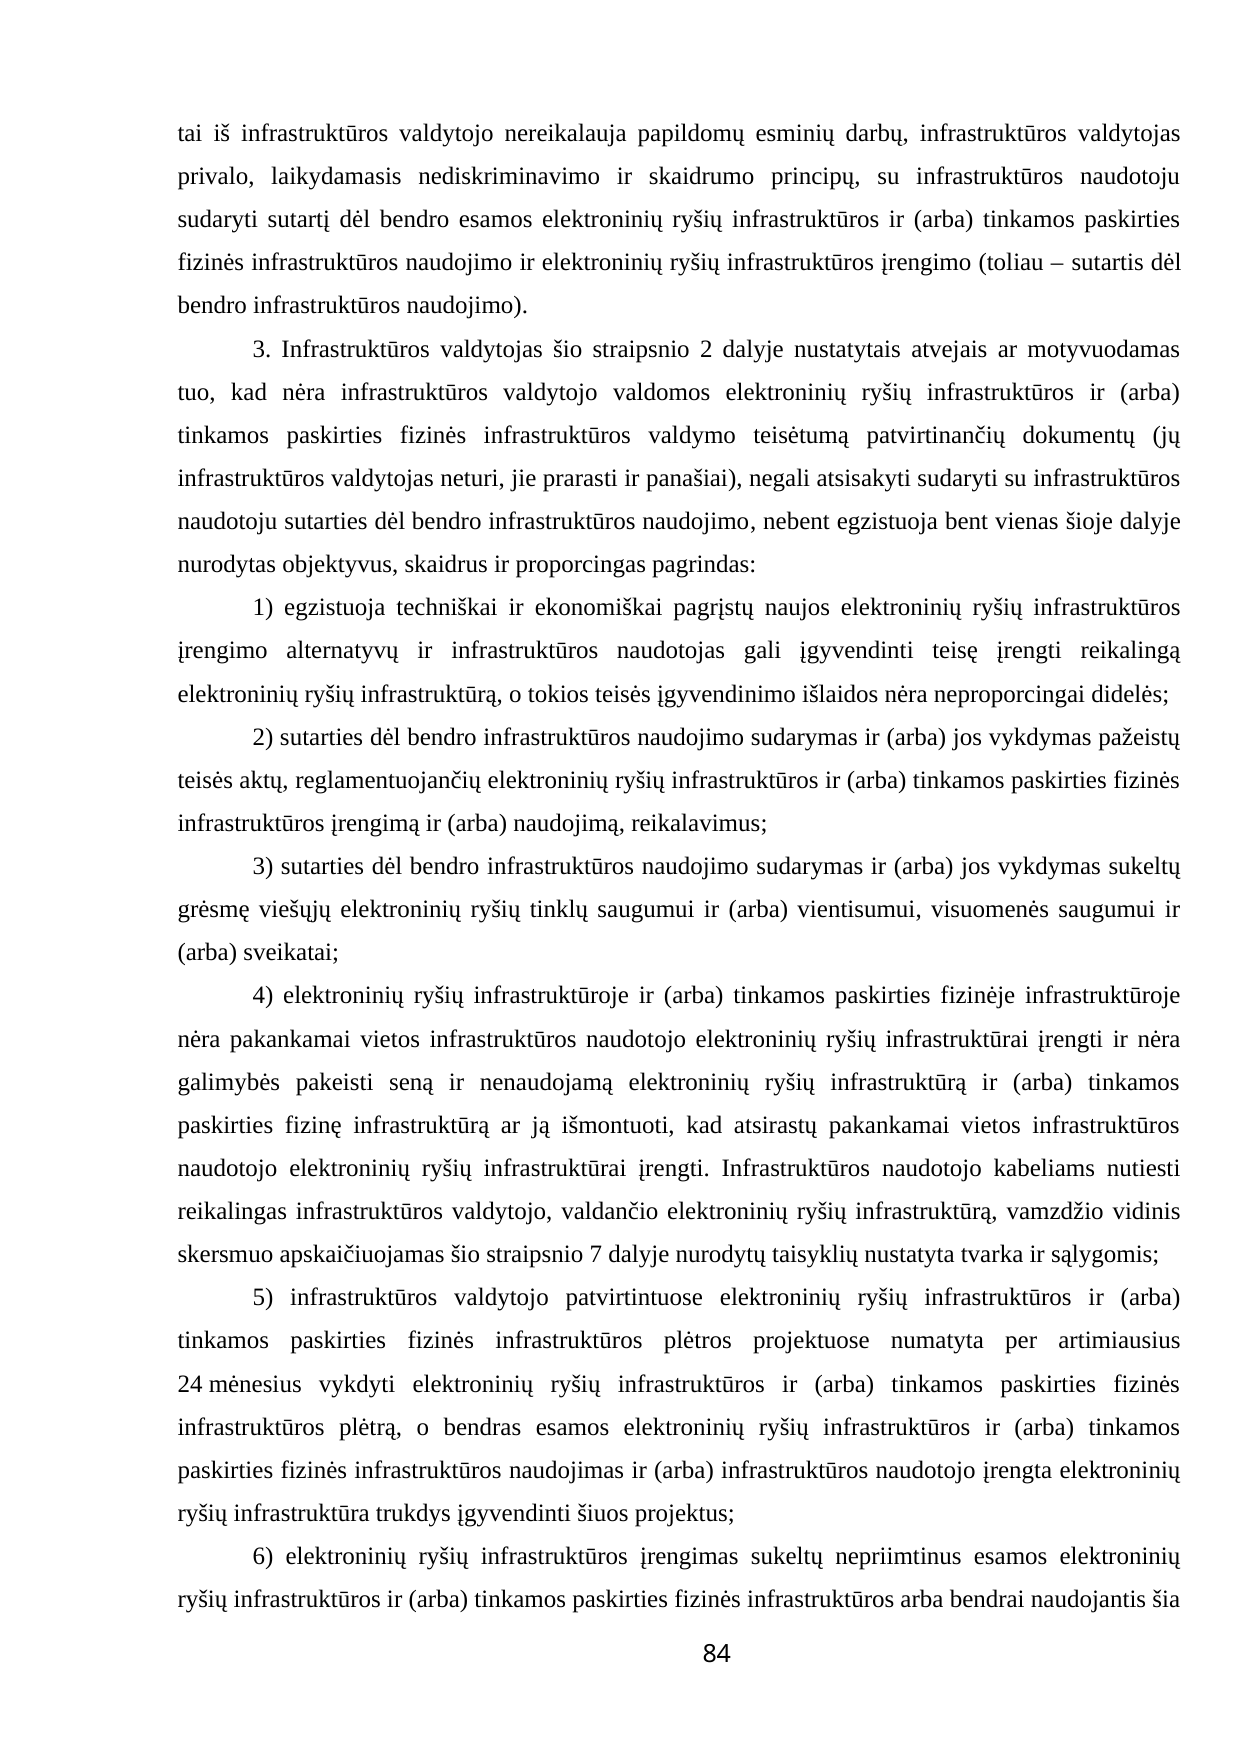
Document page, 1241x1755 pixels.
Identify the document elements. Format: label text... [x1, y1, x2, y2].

text 5) infrastruktūros valdytojo patvirtintuose elektroninių ryšių infrastruktūros ir (arba) tinkamos paskirties fizinės infrastruktūros plėtros projektuose numatyta per artimiausius 24 mėnesius vykdyti elektroninių ryšių infrastruktūros ir (arba) tinkamos paskirties fizinės infrastruktūros plėtrą, o bendras esamos elektroninių ryšių infrastruktūros ir (arba) tinkamos paskirties fizinės infrastruktūros naudojimas ir (arba) infrastruktūros naudotojo įrengta elektroninių ryšių infrastruktūra trukdys įgyvendinti šiuos projektus; [177, 1282, 1181, 1527]
text 4) elektroninių ryšių infrastruktūroje ir (arba) tinkamos paskirties fizinėje infrastruktūroje nėra pakankamai vietos infrastruktūros naudotojo elektroninių ryšių infrastruktūrai įrengti ir nėra galimybės pakeisti seną ir nenaudojamą elektroninių ryšių infrastruktūrą ir (arba) tinkamos paskirties fizinę infrastruktūrą ar ją išmontuoti, kad atsirastų pakankamai vietos infrastruktūros naudotojo elektroninių ryšių infrastruktūrai įrengti. Infrastruktūros naudotojo kabeliams nutiesti reikalingas infrastruktūros valdytojo, valdančio elektroninių ryšių infrastruktūrą, vamzdžio vidinis skersmuo apskaičiuojamas šio straipsnio 7 dalyje nurodytų taisyklių nustatyta tvarka ir sąlygomis; [177, 981, 1181, 1268]
text 3. Infrastruktūros valdytojas šio straipsnio 2 dalyje nustatytais atvejais ar motyvuodamas tuo, kad nėra infrastruktūros valdytojo valdomos elektroninių ryšių infrastruktūros ir (arba) tinkamos paskirties fizinės infrastruktūros valdymo teisėtumą patvirtinančių dokumentų (jų infrastruktūros valdytojas neturi, jie prarasti ir panašiai), negali atsisakyti sudaryti su infrastruktūros naudotoju sutarties dėl bendro infrastruktūros naudojimo, nebent egzistuoja bent vienas šioje dalyje nurodytas objektyvus, skaidrus ir proporcingas pagrindas: [177, 334, 1181, 578]
text 6) elektroninių ryšių infrastruktūros įrengimas sukeltų nepriimtinus esamos elektroninių ryšių infrastruktūros ir (arba) tinkamos paskirties fizinės infrastruktūros arba bendrai naudojantis šia [177, 1541, 1181, 1613]
text 3) sutarties dėl bendro infrastruktūros naudojimo sudarymas ir (arba) jos vykdymas sukeltų grėsmę viešųjų elektroninių ryšių tinklų saugumui ir (arba) vientisumui, visuomenės saugumui ir (arba) sveikatai; [177, 851, 1181, 966]
text 1) egzistuoja techniškai ir ekonomiškai pagrįstų naujos elektroninių ryšių infrastruktūros įrengimo alternatyvų ir infrastruktūros naudotojas gali įgyvendinti teisę įrengti reikalingą elektroninių ryšių infrastruktūrą, o tokios teisės įgyvendinimo išlaidos nėra neproporcingai didelės; [177, 592, 1181, 707]
text 2) sutarties dėl bendro infrastruktūros naudojimo sudarymas ir (arba) jos vykdymas pažeistų teisės aktų, reglamentuojančių elektroninių ryšių infrastruktūros ir (arba) tinkamos paskirties fizinės infrastruktūros įrengimą ir (arba) naudojimą, reikalavimus; [177, 722, 1181, 837]
text tai iš infrastruktūros valdytojo nereikalauja papildomų esminių darbų, infrastruktūros valdytojas privalo, laikydamasis nediskriminavimo ir skaidrumo principų, su infrastruktūros naudotoju sudaryti sutartį dėl bendro esamos elektroninių ryšių infrastruktūros ir (arba) tinkamos paskirties fizinės infrastruktūros naudojimo ir elektroninių ryšių infrastruktūros įrengimo (toliau – sutartis dėl bendro infrastruktūros naudojimo). [177, 118, 1181, 319]
